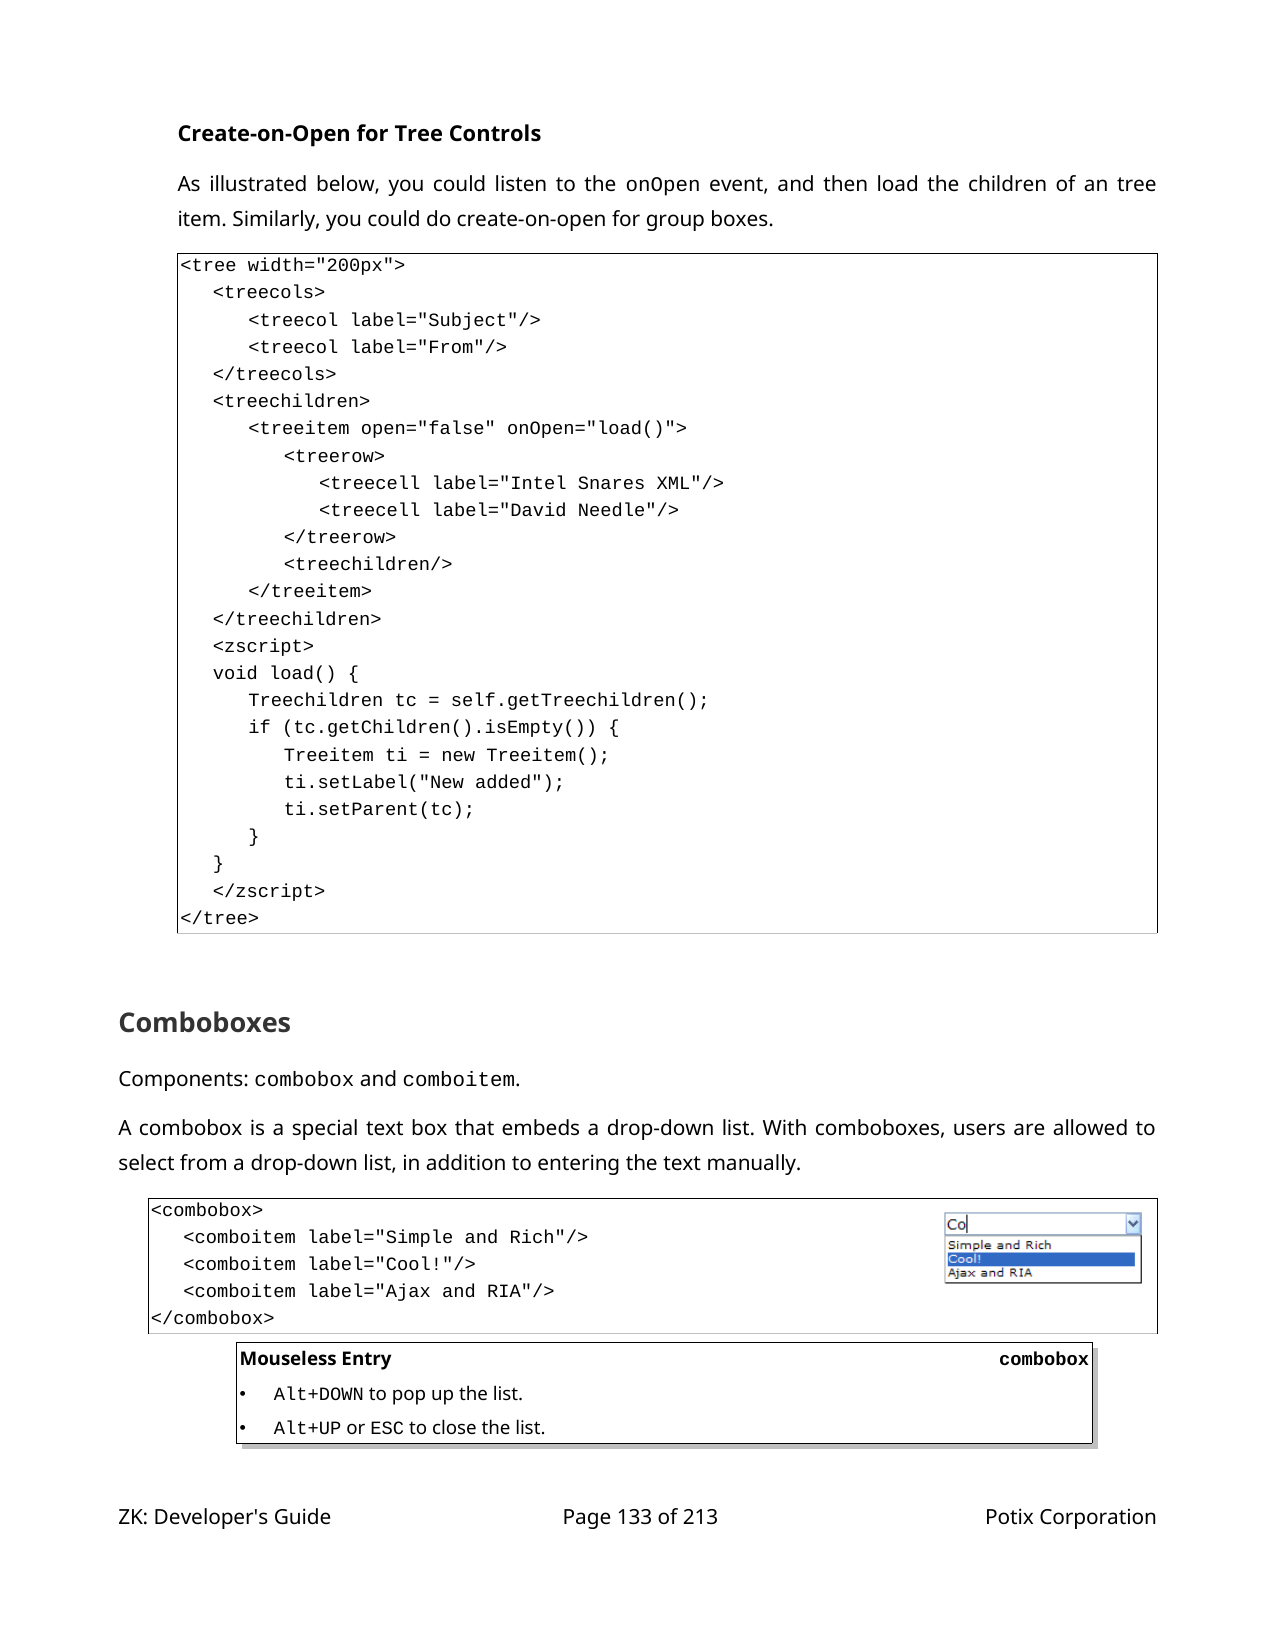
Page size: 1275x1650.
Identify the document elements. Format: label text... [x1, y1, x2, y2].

list Alt+DOWN to pop up the list. [237, 1377, 1092, 1406]
text <treecol label="Subject"/> [178, 307, 1157, 332]
text Mouseless Entry combobox [237, 1343, 1092, 1371]
text if (tc.getChildren().isEmpty()) { [178, 715, 1157, 739]
text </treeitem> [178, 579, 1157, 604]
text void load() { [178, 661, 1157, 685]
text <combobox> [149, 1199, 1157, 1222]
text <treechildren> [178, 389, 1157, 413]
text <tree width="200px"> [178, 254, 1157, 277]
text <comboitem label="Ajax and RIA"/> [149, 1279, 1157, 1303]
picture [941, 1209, 1150, 1287]
text A combobox is a special text box that embeds a drop-down list. With comboboxes, users are allowed to select from a drop-down list, in addition to entering the text manually. [118, 1113, 1157, 1177]
text <comboitem label="Simple and Rich"/> [149, 1224, 941, 1249]
text <treecols> [178, 280, 1157, 304]
text ti.setParent(tc); [178, 797, 1157, 821]
text </combobox> [149, 1306, 1157, 1333]
subtitle Comboboxes [118, 1004, 1157, 1041]
text <comboitem label="Cool!"/> [149, 1252, 941, 1276]
text <treecell label="Intel Snares XML"/> [178, 471, 1157, 495]
list Alt+UP or ESC to close the list. [237, 1411, 1092, 1443]
text <treeitem open="false" onOpen="load()"> [178, 416, 1157, 441]
text </treerow> [178, 525, 1157, 549]
text <treecol label="From"/> [178, 335, 1157, 359]
subtitle Create-on-Open for Tree Controls [177, 118, 1157, 148]
text <treerow> [178, 443, 1157, 468]
text } [178, 851, 1157, 876]
text </zscript> [178, 878, 1157, 903]
text <treechildren/> [178, 552, 1157, 576]
text </treecols> [178, 362, 1157, 386]
text ti.setLabel("New added"); [178, 770, 1157, 794]
text } [178, 824, 1157, 848]
text Treechildren tc = self.getTreechildren(); [178, 688, 1157, 712]
text Components: combobox and comboitem. [118, 1064, 1157, 1093]
text As illustrated below, you could listen to the onOpen event, and then load the children of an tree item. Similarly, you could do create-on-open for group boxes. [177, 169, 1157, 232]
text Treeitem ti = new Treeitem(); [178, 742, 1157, 767]
text </treechildren> [178, 607, 1157, 631]
text <treecell label="David Needle"/> [178, 498, 1157, 522]
text </tree> [178, 906, 1157, 933]
text <zscript> [178, 634, 1157, 658]
